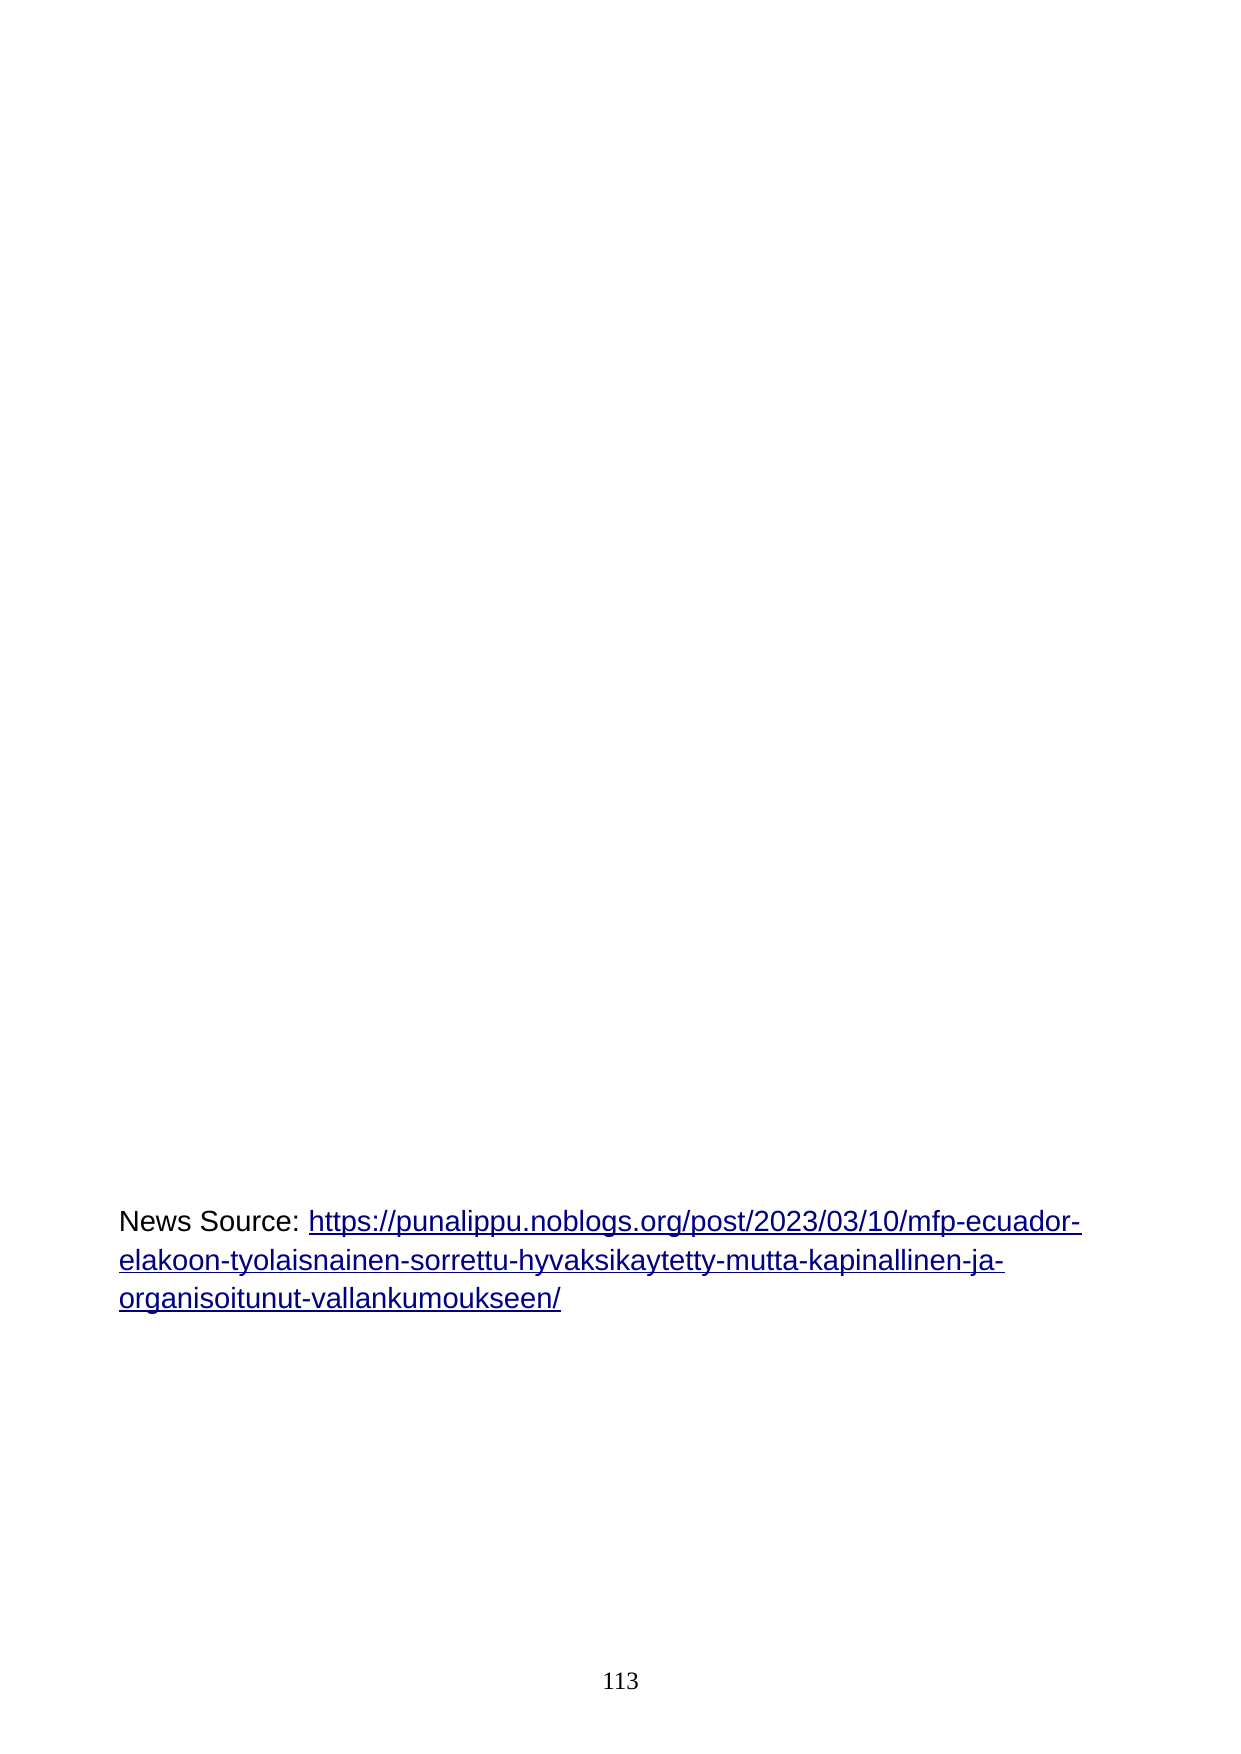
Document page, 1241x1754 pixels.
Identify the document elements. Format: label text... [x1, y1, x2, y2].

text News Source: https://punalippu.noblogs.org/post/2023/03/10/mfp-ecuador-elakoon-tyolaisnainen-sorrettu-hyvaksikaytetty-mutta-kapinallinen-ja-organisoitunut-vallankumoukseen/ [118, 1204, 1122, 1315]
